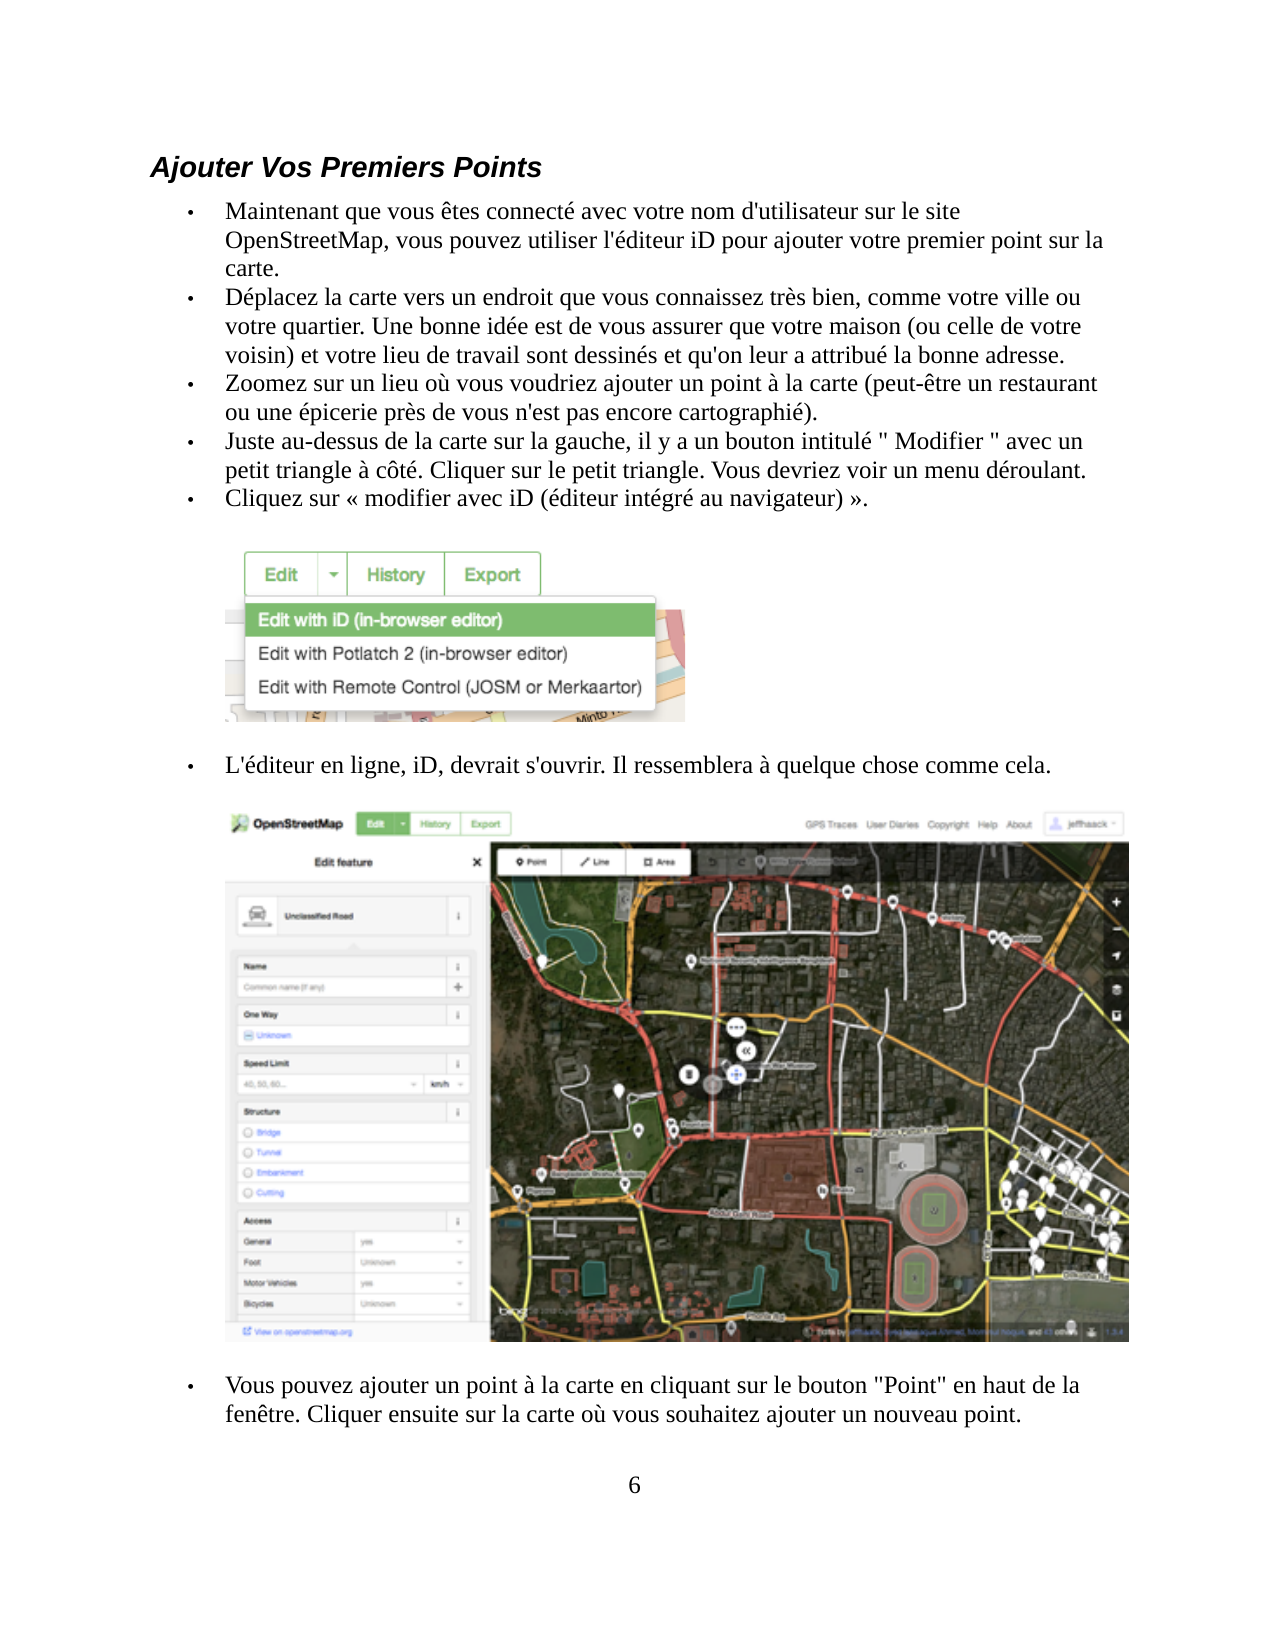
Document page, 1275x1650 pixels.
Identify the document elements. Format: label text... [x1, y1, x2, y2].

picture [225, 807, 1129, 1342]
list Déplacez la carte vers un endroit que vous connaissez très bien, comme votre ville ou votre quartier. Une bonne idée est de vous assurer que votre maison (ou celle de votre voisin) et votre lieu de travail sont dessinés et qu'on leur a attribué la bonne adresse. [187, 282, 1125, 368]
list Zoomez sur un lieu où vous voudriez ajouter un point à la carte (peut-être un restaurant ou une épicerie près de vous n'est pas encore cartographié). [187, 368, 1125, 426]
list Maintenant que vous êtes connecté avec votre nom d'utilisateur sur le site OpenStreetMap, vous pouvez utiliser l'éditeur iD pour ajouter votre premier point sur la carte. [187, 196, 1125, 282]
subtitle Ajouter Vos Premiers Points [150, 150, 1125, 183]
list Cliquez sur « modifier avec iD (éditeur intégré au navigateur) ». [187, 483, 1125, 541]
picture [225, 541, 686, 722]
list Vous pouvez ajouter un point à la carte en cliquant sur le bouton "Point" en haut de la fenêtre. Cliquer ensuite sur la carte où vous souhaitez ajouter un nouveau point. [187, 1370, 1125, 1428]
list Juste au-dessus de la carte sur la gauche, il y a un bouton intitulé " Modifier " avec un petit triangle à côté. Cliquer sur le petit triangle. Vous devriez voir un menu déroulant. [187, 426, 1125, 483]
list L'éditeur en ligne, iD, devrait s'ouvrir. Il ressemblera à quelque chose comme cela. [187, 750, 1125, 808]
